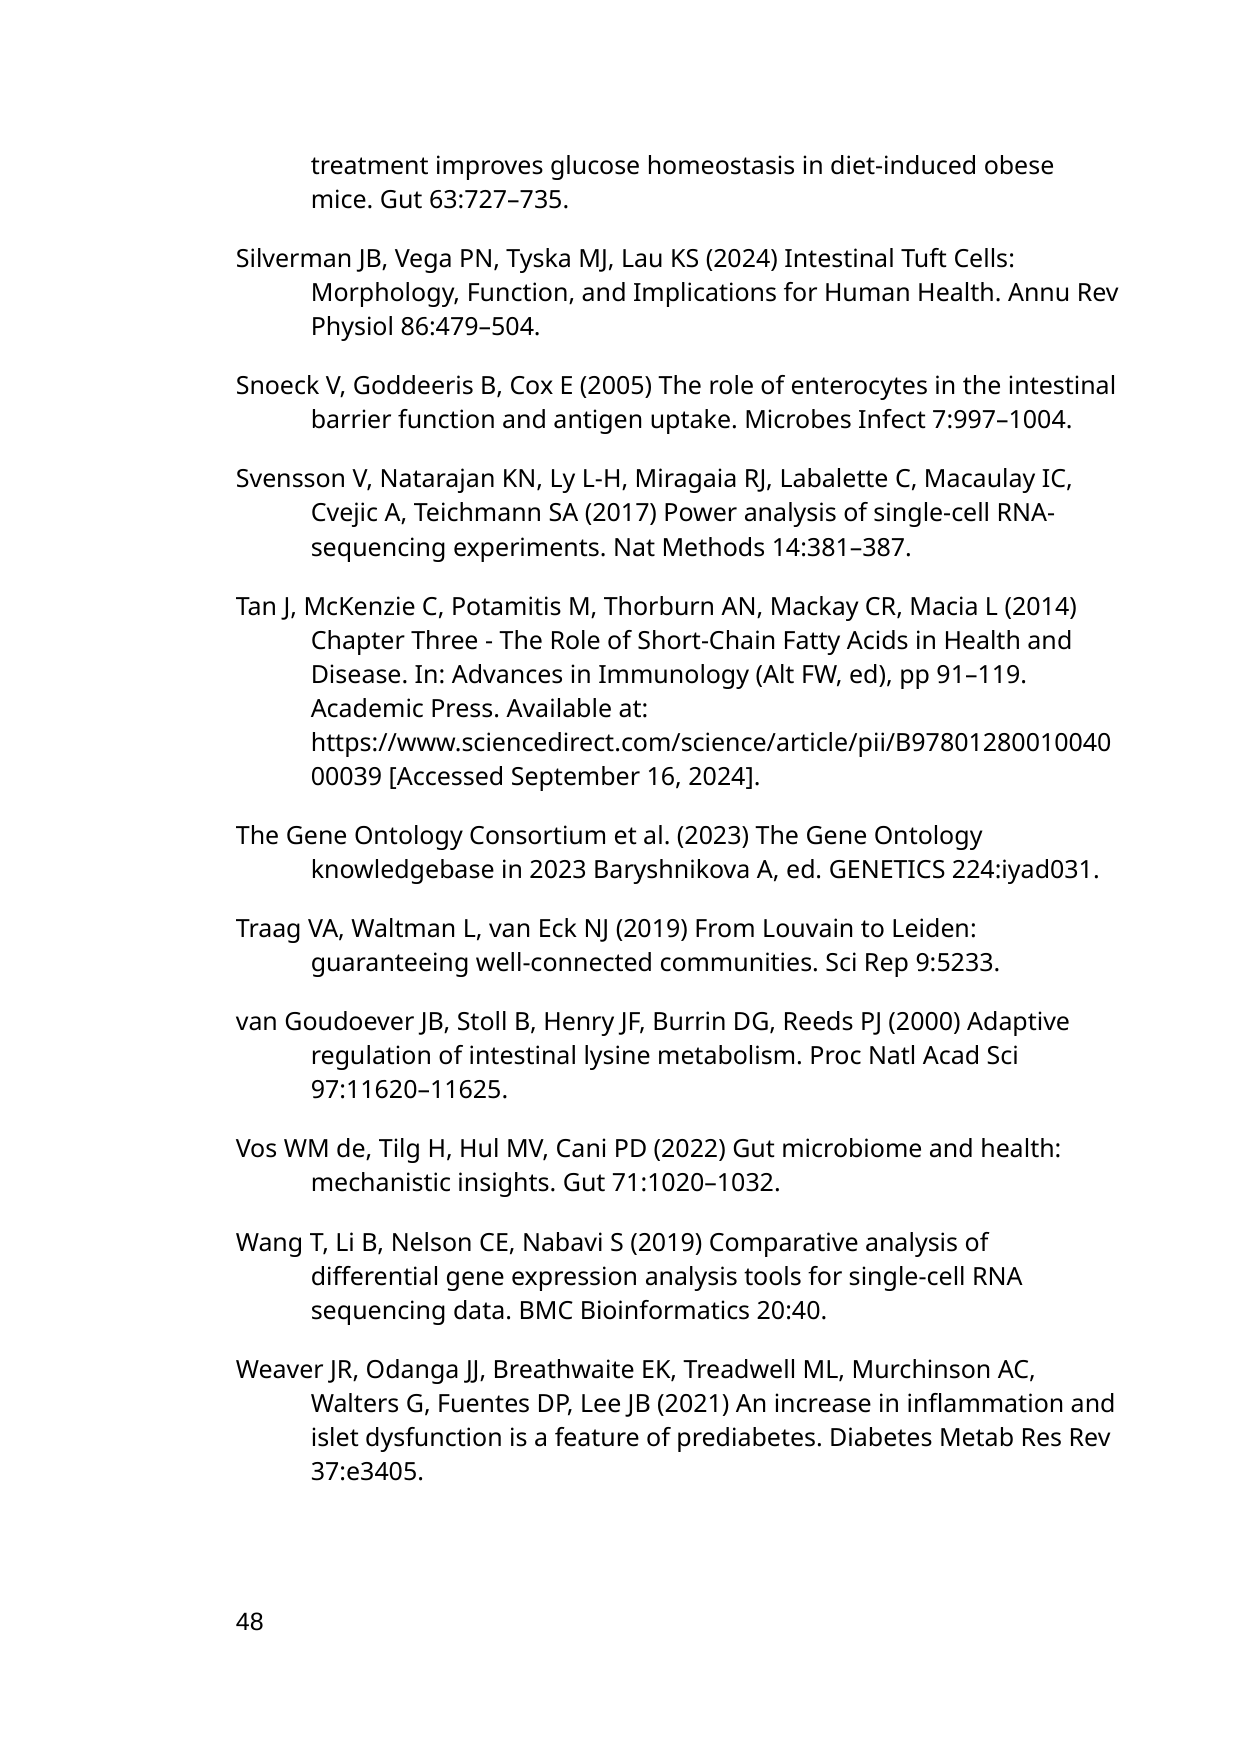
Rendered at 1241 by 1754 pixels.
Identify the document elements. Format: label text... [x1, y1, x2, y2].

text van Goudoever JB, Stoll B, Henry JF, Burrin DG, Reeds PJ (2000) Adaptive regulation of intestinal lysine metabolism. Proc Natl Acad Sci 97:11620–11625. [236, 1004, 1122, 1106]
text Svensson V, Natarajan KN, Ly L-H, Miragaia RJ, Labalette C, Macaulay IC, Cvejic A, Teichmann SA (2017) Power analysis of single-cell RNA-sequencing experiments. Nat Methods 14:381–387. [236, 461, 1122, 563]
text Tan J, McKenzie C, Potamitis M, Thorburn AN, Mackay CR, Macia L (2014) Chapter Three - The Role of Short-Chain Fatty Acids in Health and Disease. In: Advances in Immunology (Alt FW, ed), pp 91–119. Academic Press. Available at: https://www.sciencedirect.com/science/article/pii/B9780128001004000039 [Accessed September 16, 2024]. [236, 588, 1122, 793]
text treatment improves glucose homeostasis in diet-induced obese mice. Gut 63:727–735. [236, 148, 1122, 216]
text Wang T, Li B, Nelson CE, Nabavi S (2019) Comparative analysis of differential gene expression analysis tools for single-cell RNA sequencing data. BMC Bioinformatics 20:40. [236, 1224, 1122, 1326]
text Silverman JB, Vega PN, Tyska MJ, Lau KS (2024) Intestinal Tuft Cells: Morphology, Function, and Implications for Human Health. Annu Rev Physiol 86:479–504. [236, 241, 1122, 343]
text Weaver JR, Odanga JJ, Breathwaite EK, Treadwell ML, Murchinson AC, Walters G, Fuentes DP, Lee JB (2021) An increase in inflammation and islet dysfunction is a feature of prediabetes. Diabetes Metab Res Rev 37:e3405. [236, 1351, 1122, 1488]
text The Gene Ontology Consortium et al. (2023) The Gene Ontology knowledgebase in 2023 Baryshnikova A, ed. GENETICS 224:iyad031. [236, 818, 1122, 886]
text Snoeck V, Goddeeris B, Cox E (2005) The role of enterocytes in the intestinal barrier function and antigen uptake. Microbes Infect 7:997–1004. [236, 368, 1122, 436]
text Vos WM de, Tilg H, Hul MV, Cani PD (2022) Gut microbiome and health: mechanistic insights. Gut 71:1020–1032. [236, 1131, 1122, 1199]
text Traag VA, Waltman L, van Eck NJ (2019) From Louvain to Leiden: guaranteeing well-connected communities. Sci Rep 9:5233. [236, 911, 1122, 979]
